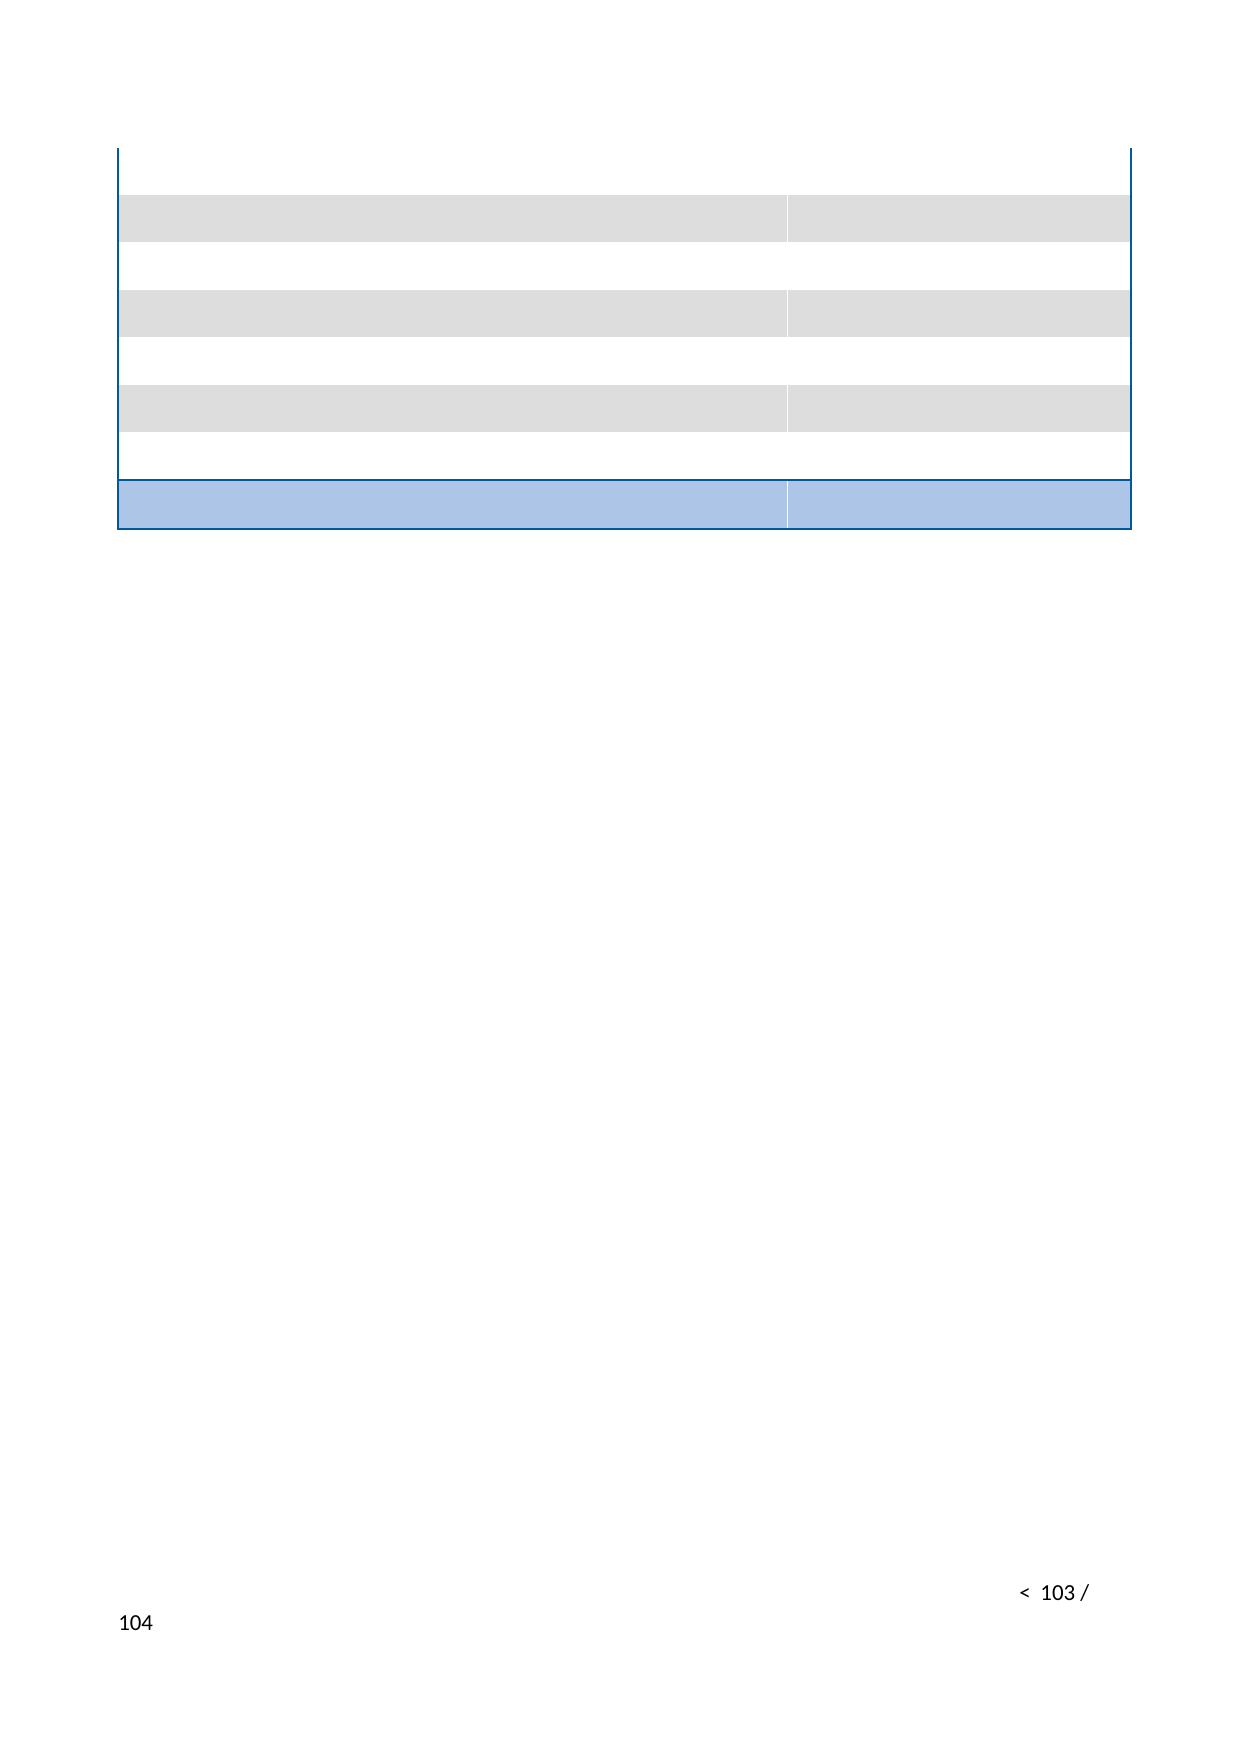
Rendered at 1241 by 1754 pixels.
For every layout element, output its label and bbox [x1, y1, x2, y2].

table_cell [453, 481, 787, 528]
table_cell [119, 148, 453, 195]
table_cell [453, 290, 787, 337]
table_cell [119, 290, 453, 337]
table_cell [453, 337, 787, 384]
table_cell [119, 432, 453, 479]
table_cell [788, 432, 1130, 479]
table_cell [119, 481, 453, 528]
table_cell [453, 243, 787, 290]
table_cell [788, 290, 1130, 337]
table_cell [453, 148, 787, 195]
table_cell [453, 432, 787, 479]
table_cell [788, 481, 1130, 528]
table_cell [788, 243, 1130, 290]
table_cell [788, 148, 1130, 195]
table_cell [119, 243, 453, 290]
table_cell [119, 195, 453, 242]
table_cell [788, 195, 1130, 242]
table_cell [119, 385, 453, 432]
table_cell [453, 385, 787, 432]
table_cell [453, 195, 787, 242]
table_cell [788, 337, 1130, 384]
table_cell [119, 337, 453, 384]
table_cell [788, 385, 1130, 432]
